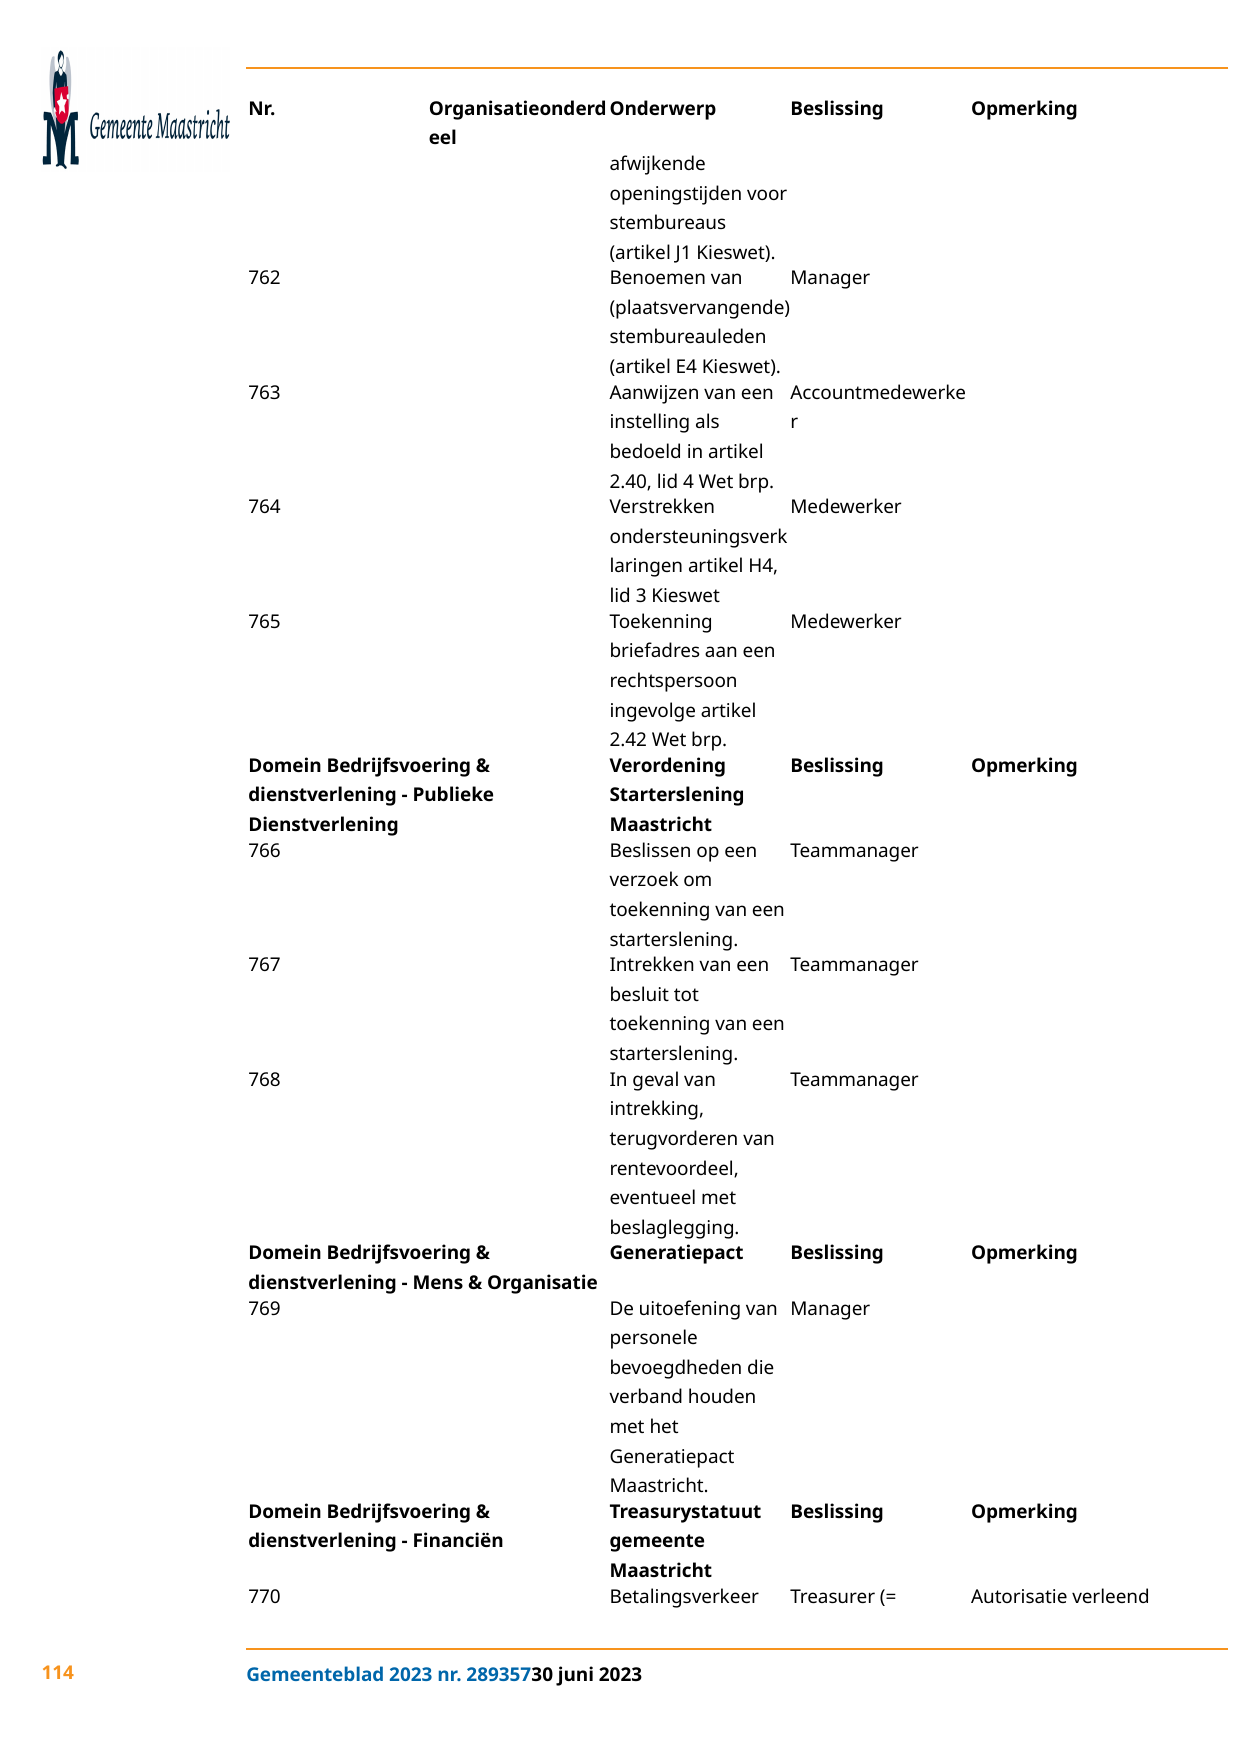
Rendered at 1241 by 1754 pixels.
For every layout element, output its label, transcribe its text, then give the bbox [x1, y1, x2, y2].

table_header Opmerking [971, 95, 1152, 150]
table_cell [429, 951, 609, 1066]
table_cell [429, 494, 609, 608]
table_cell Treasurystatuut gemeente Maastricht [609, 1498, 790, 1583]
table_cell Beslissing [790, 1498, 971, 1583]
table_cell Domein Bedrijfsvoering & dienstverlening - Publieke Dienstverlening [248, 752, 609, 837]
table_header Onderwerp [609, 95, 790, 150]
table_cell [971, 608, 1152, 752]
table_cell [429, 608, 609, 752]
table_cell Beslissing [790, 752, 971, 837]
table_cell [429, 150, 609, 264]
table_cell afwijkende openingstijden voor stembureaus (artikel J1 Kieswet). [609, 150, 790, 264]
table_cell Medewerker [790, 608, 971, 752]
table_cell 768 [248, 1066, 429, 1239]
table_header Beslissing [790, 95, 971, 150]
picture [41, 47, 231, 172]
table_cell Opmerking [971, 752, 1152, 837]
table_header Nr. [248, 95, 429, 150]
table_cell 769 [248, 1295, 429, 1498]
table_cell Teammanager [790, 1066, 971, 1239]
table_cell De uitoefening van personele bevoegdheden die verband houden met het Generatiepact Maastricht. [609, 1295, 790, 1498]
table_cell In geval van intrekking, terugvorderen van rentevoordeel, eventueel met beslaglegging. [609, 1066, 790, 1239]
table_cell [790, 150, 971, 264]
table_cell [248, 150, 429, 264]
table_cell Domein Bedrijfsvoering & dienstverlening - Financiën [248, 1498, 609, 1583]
table_cell [971, 150, 1152, 264]
table_cell Benoemen van (plaatsvervangende) stembureauleden (artikel E4 Kieswet). [609, 265, 790, 379]
table_cell Treasurer (= [790, 1583, 971, 1609]
table_cell Accountmedewerker [790, 379, 971, 493]
table_cell Manager [790, 1295, 971, 1498]
table_cell 763 [248, 379, 429, 493]
table_cell 770 [248, 1583, 429, 1609]
table_cell 762 [248, 265, 429, 379]
table_cell Verordening Starterslening Maastricht [609, 752, 790, 837]
table_cell Opmerking [971, 1240, 1152, 1295]
table_header Organisatieonderdeel [429, 95, 609, 150]
table_cell [429, 265, 609, 379]
table_cell Aanwijzen van een instelling als bedoeld in artikel 2.40, lid 4 Wet brp. [609, 379, 790, 493]
table_cell 765 [248, 608, 429, 752]
table_cell Toekenning briefadres aan een rechtspersoon ingevolge artikel 2.42 Wet brp. [609, 608, 790, 752]
table_cell [971, 951, 1152, 1066]
table_cell 766 [248, 837, 429, 951]
table_cell Intrekken van een besluit tot toekenning van een starterslening. [609, 951, 790, 1066]
table_cell Verstrekken ondersteuningsverklaringen artikel H4, lid 3 Kieswet [609, 494, 790, 608]
table_cell Generatiepact [609, 1240, 790, 1295]
table_cell [429, 1295, 609, 1498]
table_cell 764 [248, 494, 429, 608]
table_cell Teammanager [790, 951, 971, 1066]
table_cell [971, 1295, 1152, 1498]
table_cell [971, 494, 1152, 608]
table_cell Betalingsverkeer [609, 1583, 790, 1609]
table_cell [971, 265, 1152, 379]
table_cell [429, 837, 609, 951]
table_cell [971, 837, 1152, 951]
table_cell Domein Bedrijfsvoering & dienstverlening - Mens & Organisatie [248, 1240, 609, 1295]
table_cell 767 [248, 951, 429, 1066]
table_cell Opmerking [971, 1498, 1152, 1583]
table_cell [429, 379, 609, 493]
table_cell [971, 1066, 1152, 1239]
table_cell [971, 379, 1152, 493]
table_cell Beslissing [790, 1240, 971, 1295]
table_cell Autorisatie verleend [971, 1583, 1152, 1609]
table_cell Manager [790, 265, 971, 379]
table_cell Beslissen op een verzoek om toekenning van een starterslening. [609, 837, 790, 951]
table_cell Teammanager [790, 837, 971, 951]
table_cell [429, 1066, 609, 1239]
table_cell Medewerker [790, 494, 971, 608]
table_cell [429, 1583, 609, 1609]
